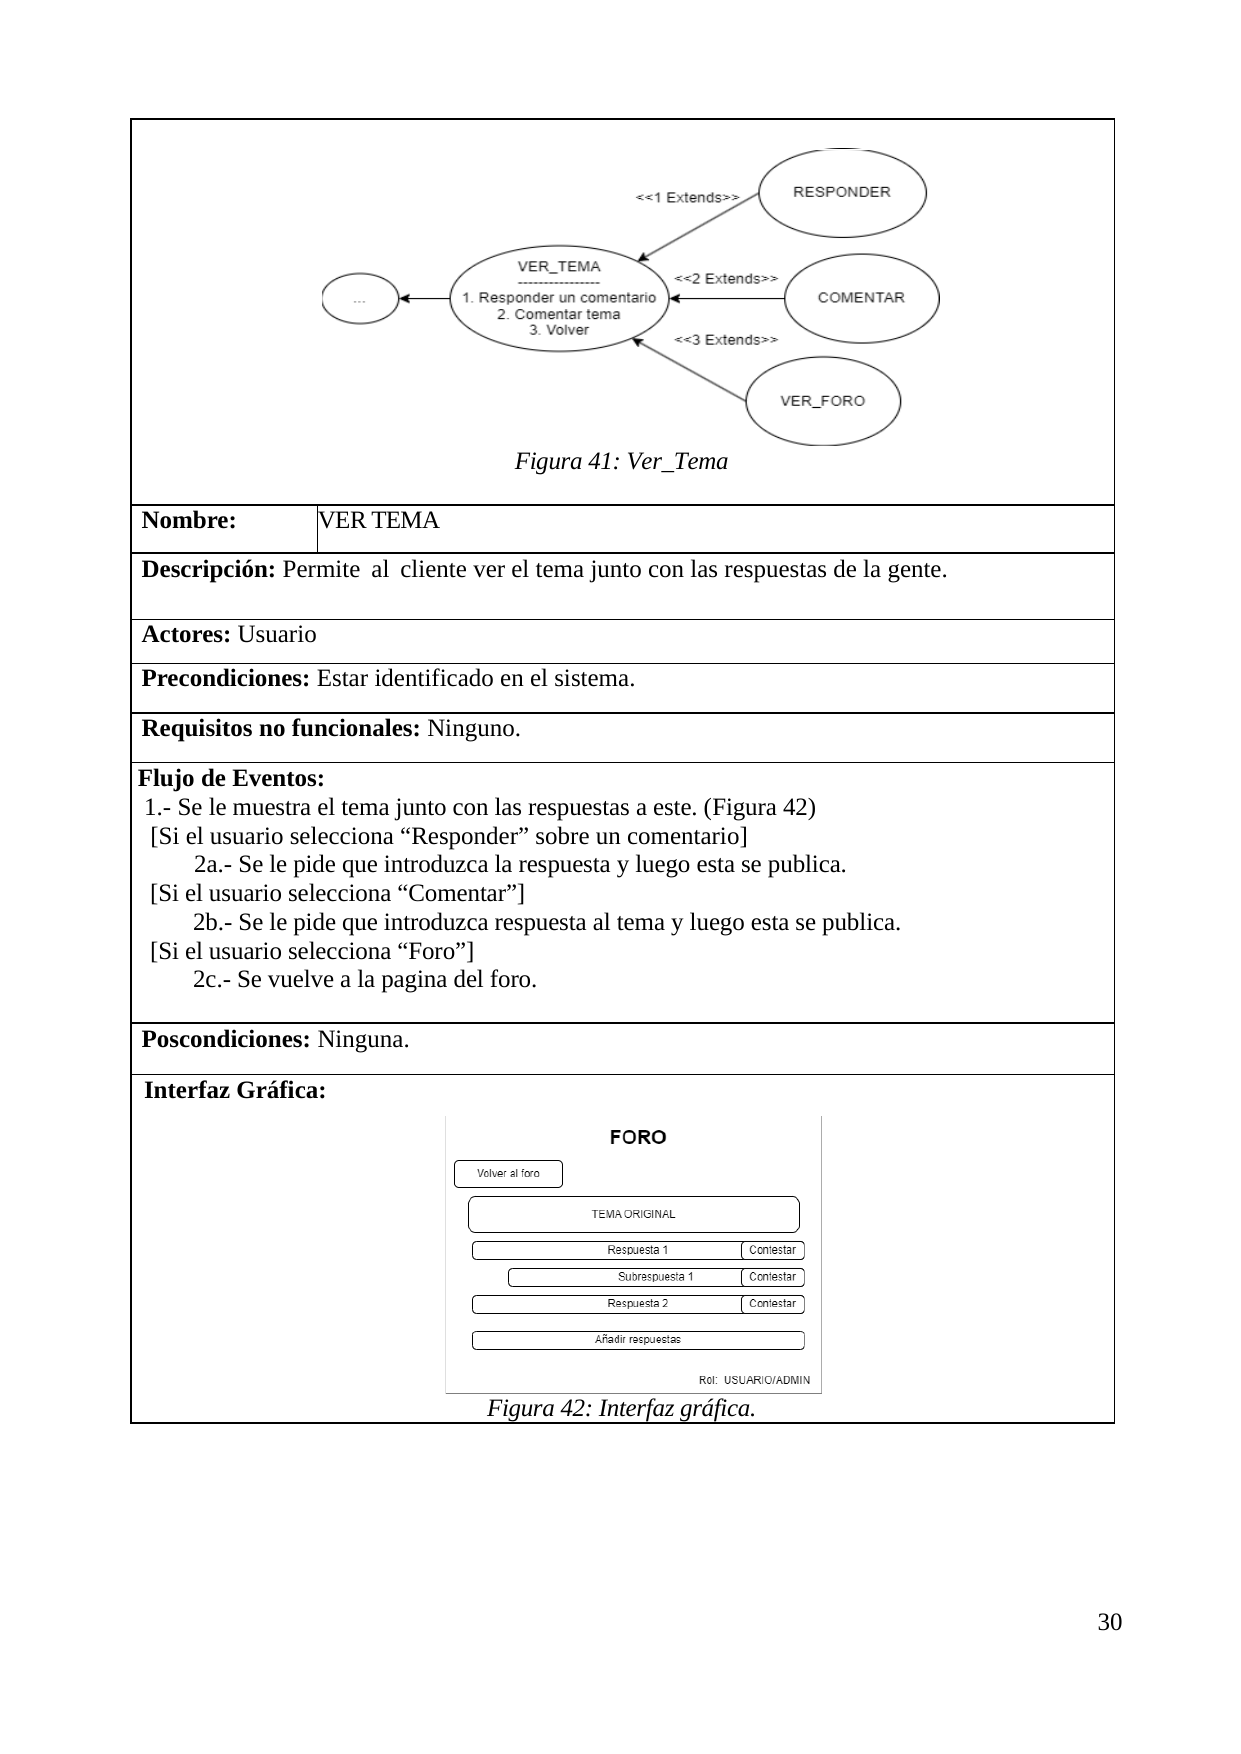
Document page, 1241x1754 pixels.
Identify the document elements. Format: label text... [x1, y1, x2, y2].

table_cell Precondiciones: Estar identificado en el sistema. [132, 664, 1114, 712]
table_cell Requisitos no funcionales: Ninguno. [132, 714, 1114, 762]
table_cell Nombre: [132, 506, 317, 552]
table_cell Flujo de Eventos: 1.- Se le muestra el tema junto con las respuestas a este. (Figura 42) [Si el usuario selecciona “Responder” sobre un comentario] 2a.- Se le pide que introduzca la respuesta y luego esta se publica. [Si el usuario selecciona “Comentar”] 2b.- Se le pide que introduzca respuesta al tema y luego esta se publica. [Si el usuario selecciona “Foro”] 2c.- Se vuelve a la pagina del foro. [132, 763, 1114, 1022]
table_cell Interfaz Gráfica: Figura 42: Interfaz gráfica. [132, 1075, 1114, 1422]
table_cell Descripción: Permite al cliente ver el tema junto con las respuestas de la gente. [132, 554, 1114, 619]
table_cell Actores: Usuario [132, 620, 1114, 662]
picture [445, 1116, 822, 1394]
table_cell Poscondiciones: Ninguna. [132, 1024, 1114, 1073]
table_cell VER TEMA [318, 506, 1114, 552]
table_header Figura 41: Ver_Tema [132, 120, 1114, 504]
picture [322, 150, 940, 446]
